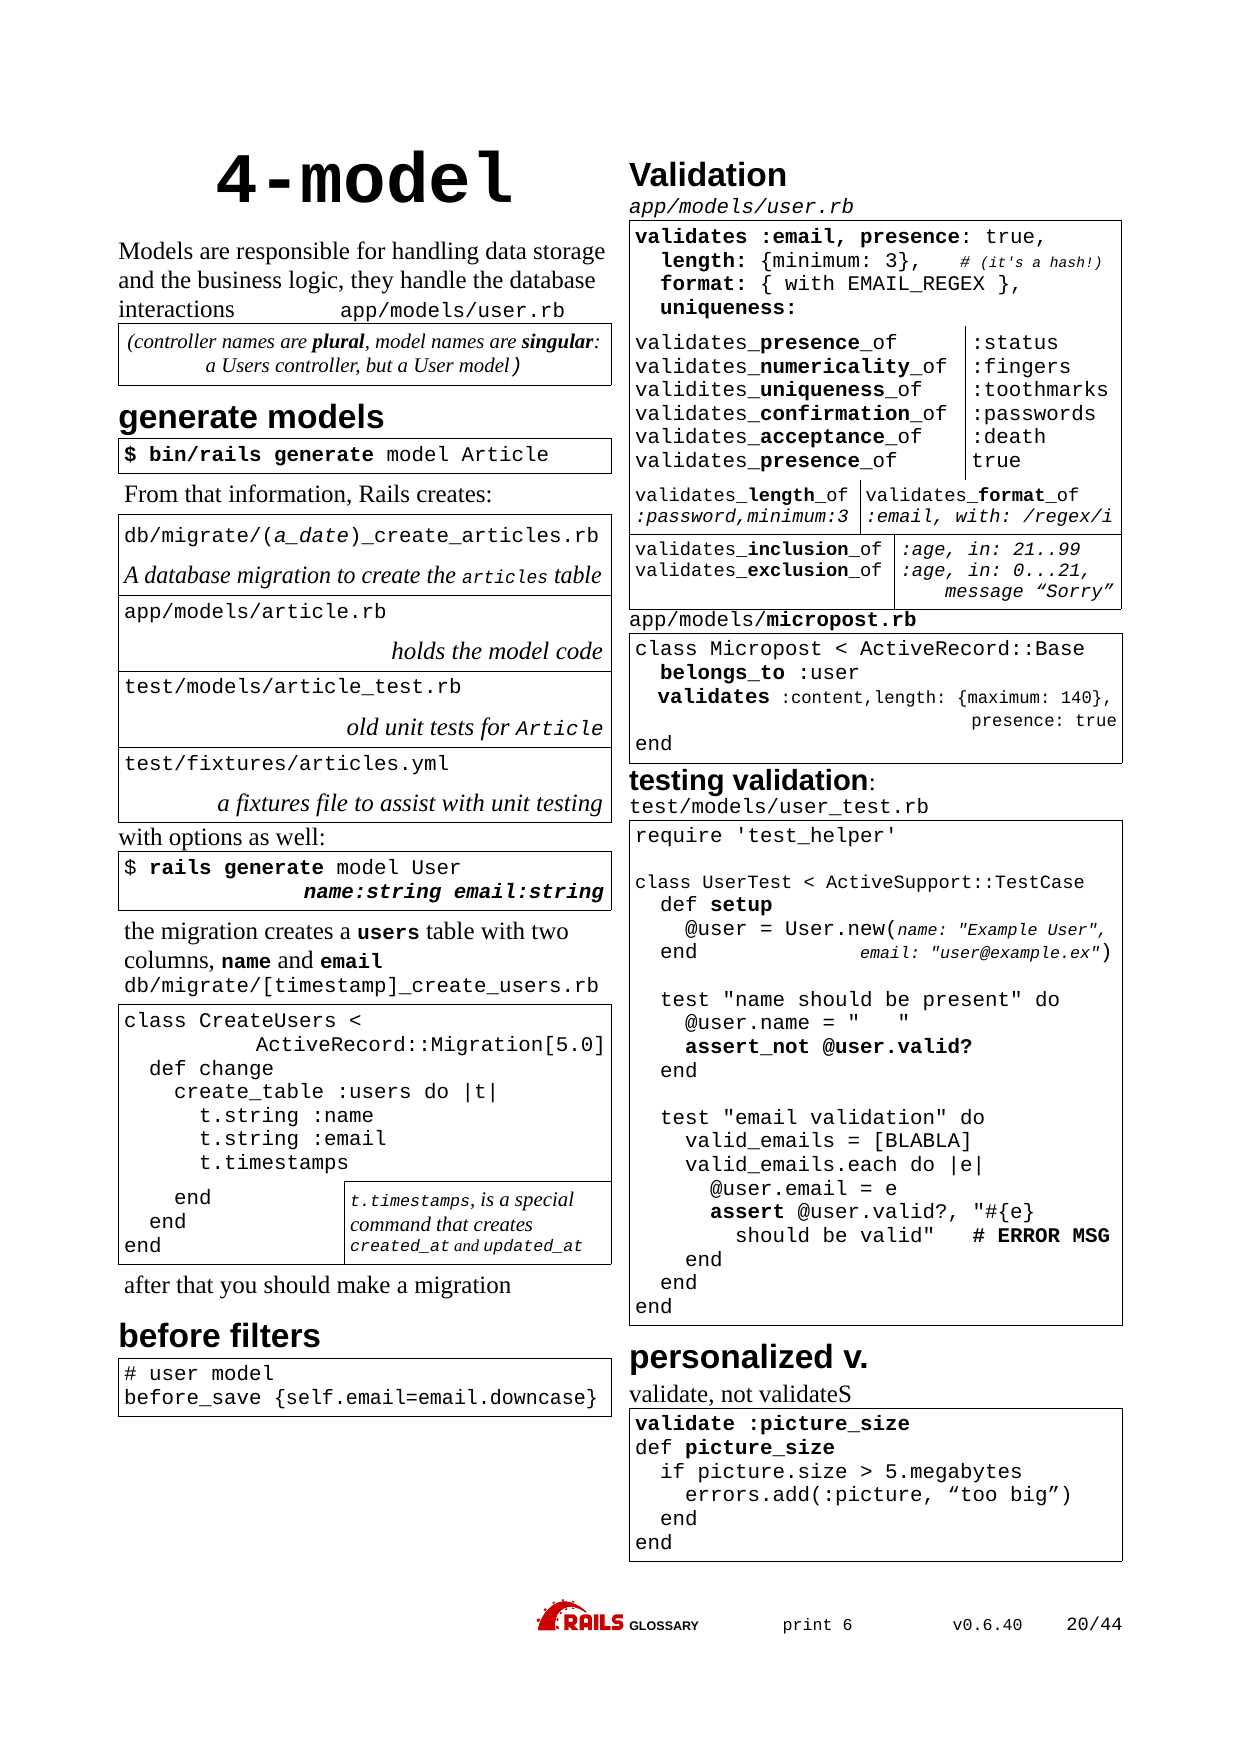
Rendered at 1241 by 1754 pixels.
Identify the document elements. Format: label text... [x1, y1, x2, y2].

table_cell db/migrate/(a_date)_create_articles.rb [119, 515, 611, 555]
subtitle personalized v. [629, 1337, 1122, 1376]
text validate, not validateS [629, 1379, 1122, 1408]
subtitle Validation [629, 155, 1122, 193]
table_cell test/models/article_test.rb [119, 672, 611, 706]
text app/models/micropost.rb [629, 609, 1122, 633]
table_header $ bin/rails generate model Article [119, 439, 611, 473]
text Models are responsible for handling data storage and the business logic, they handle the database interactions app/models/user.rb [118, 236, 611, 323]
subtitle generate models [118, 396, 611, 435]
table_header $ rails generate model User name:string email:string [119, 852, 611, 910]
text with options as well: [118, 823, 611, 851]
table_cell t.timestamps, is a special command that creates created_at and updated_at [345, 1182, 611, 1264]
table_header From that information, Rails creates: [118, 474, 611, 514]
table_header validates :email, presence: true, length: {minimum: 3}, # (it's a hash!) format: { with EMAIL_REGEX }, uniqueness: [630, 221, 1121, 326]
table_cell old unit tests for Article [119, 706, 611, 747]
text app/models/user.rb [629, 196, 1122, 220]
table_cell class CreateUsers < ActiveRecord::Migration[5.0] def change create_table :users do |t| t.string :name t.string :email t.timestamps [119, 1005, 611, 1181]
subtitle before filters [118, 1316, 611, 1355]
table_header (controller names are plural, model names are singular: a Users controller, but a User model) [119, 324, 611, 384]
table_cell after that you should make a migration [118, 1265, 611, 1304]
text test/models/user_test.rb [629, 796, 1122, 820]
table_cell a fixtures file to assist with unit testing [119, 782, 611, 822]
table_header # user model before_save {self.email=email.downcase} [119, 1359, 611, 1416]
table_cell app/models/article.rb [119, 596, 611, 630]
table_cell :status :fingers :toothmarks :passwords :death true [966, 326, 1121, 479]
table_cell the migration creates a users table with two columns, name and email db/migrate/[timestamp]_create_users.rb [118, 911, 611, 1004]
table_cell validates_presence_of validates_numericality_of validites_uniqueness_of validates_confirmation_of validates_acceptance_of validates_presence_of [630, 326, 965, 479]
table_header validate :picture_size def picture_size if picture.size > 5.megabytes errors.add(:picture, “too big”) end end [630, 1409, 1122, 1561]
table_header require 'test_helper' class UserTest < ActiveSupport::TestCase def setup @user = User.new(name: "Example User", end email: "user@example.ex") test "name should be present" do @user.name = " " assert_not @user.valid? end test "email validation" do valid_emails = [BLABLA] valid_emails.each do |e| @user.email = e assert @user.valid?, "#{e} should be valid" # ERROR MSG end end end [630, 821, 1122, 1325]
table_header class Micropost < ActiveRecord::Base belongs_to :user validates :content,length: {maximum: 140}, presence: true end [630, 634, 1122, 762]
table_cell validates_format_of :email, with: /regex/i [861, 480, 1121, 533]
table_cell end end end [119, 1181, 344, 1264]
table_cell A database migration to create the articles table [119, 555, 611, 595]
table_cell :age, in: 21..99 :age, in: 0...21, message “Sorry” [895, 535, 1121, 609]
table_cell holds the model code [119, 630, 611, 671]
table_cell test/fixtures/articles.yml [119, 748, 611, 782]
table_cell validates_inclusion_of validates_exclusion_of [630, 535, 894, 609]
table_cell validates_length_of :password,minimum:3 [630, 480, 860, 533]
subtitle 4-model [118, 143, 611, 224]
text testing validation: [629, 764, 1122, 796]
